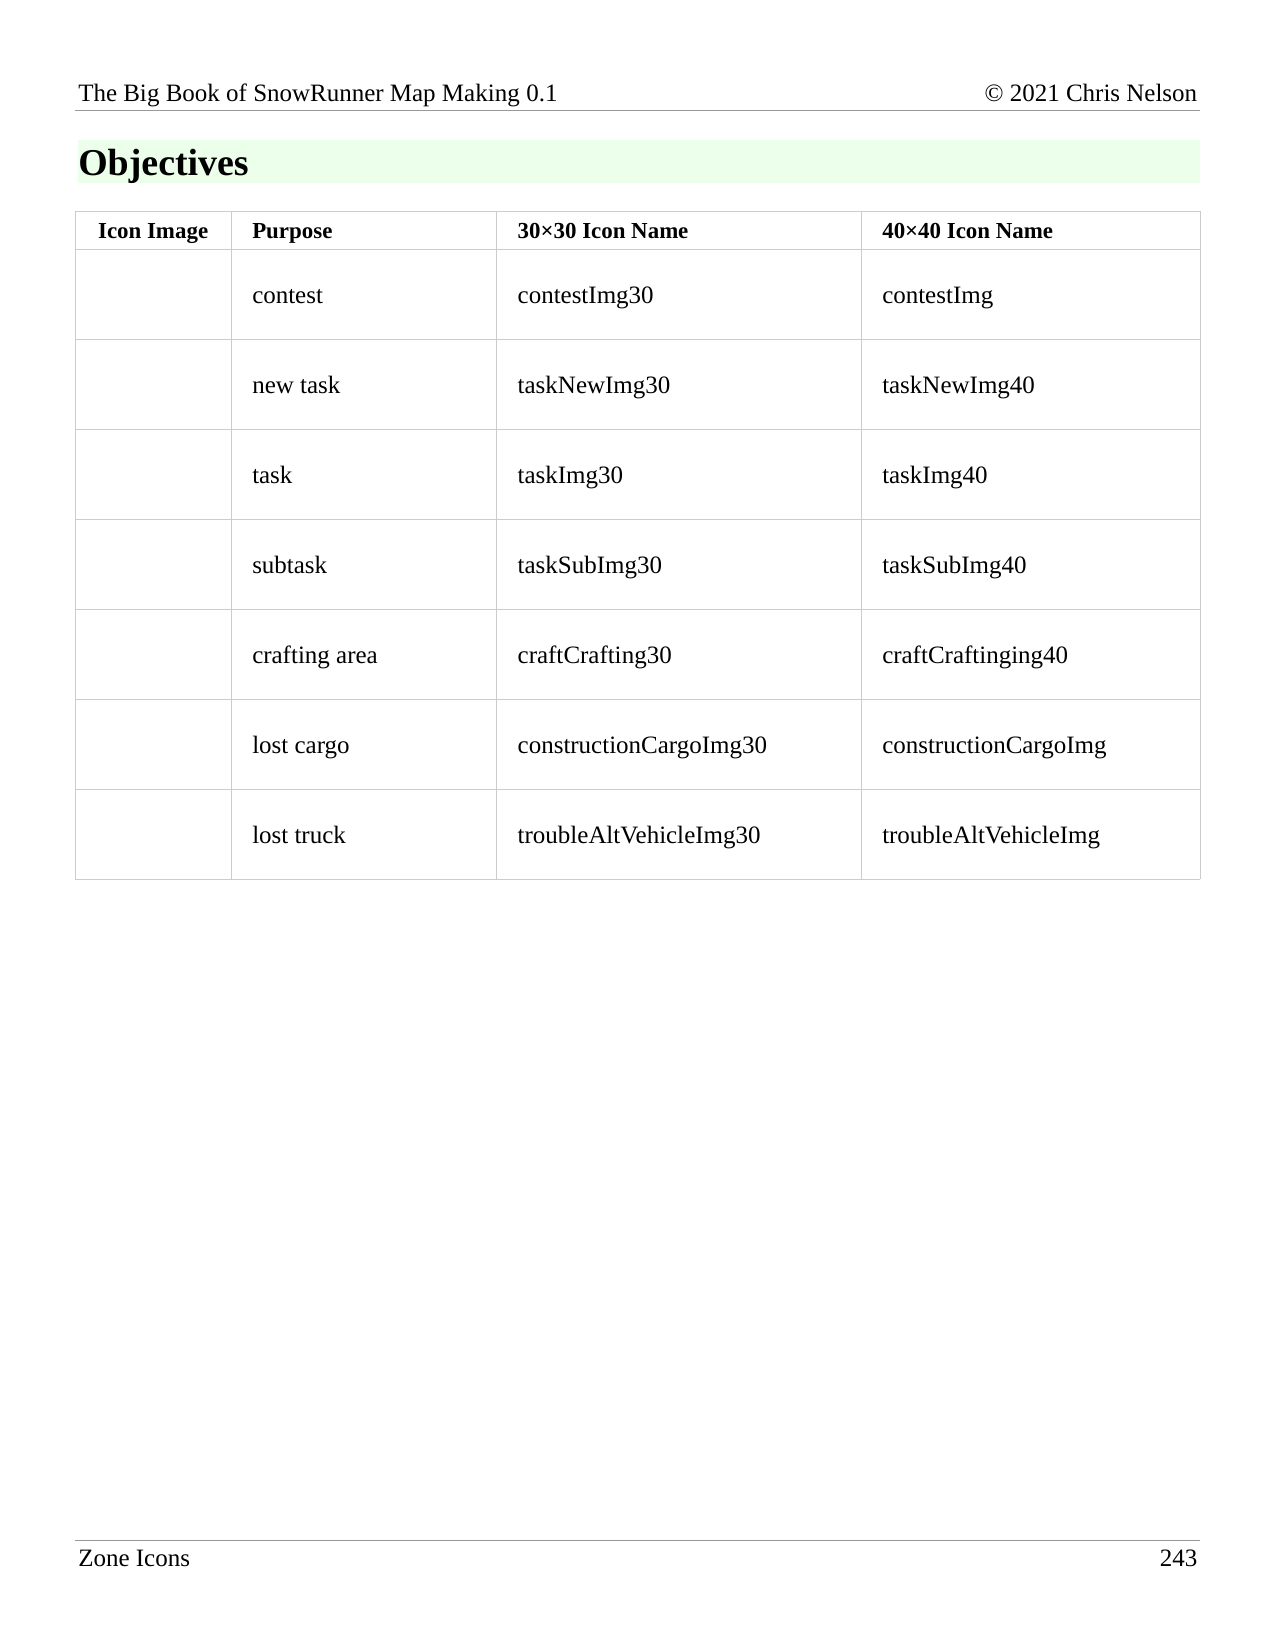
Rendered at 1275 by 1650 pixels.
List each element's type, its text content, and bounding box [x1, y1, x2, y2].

table_cell taskImg40 [862, 430, 1200, 519]
table_cell lost truck [232, 790, 496, 879]
table_cell task [232, 430, 496, 519]
table_cell troubleAltVehicleImg30 [497, 790, 861, 879]
table_cell [76, 340, 231, 429]
table_cell craftCrafting30 [497, 610, 861, 699]
table_cell [76, 610, 231, 699]
table_cell contestImg [862, 250, 1200, 339]
table_cell craftCraftinging40 [862, 610, 1200, 699]
table_cell constructionCargoImg30 [497, 700, 861, 789]
table_cell new task [232, 340, 496, 429]
table_cell [76, 250, 231, 339]
subtitle Objectives [78, 140, 1200, 183]
table_cell taskNewImg40 [862, 340, 1200, 429]
table_header 30×30 Icon Name [497, 212, 861, 249]
table_cell taskNewImg30 [497, 340, 861, 429]
table_cell taskImg30 [497, 430, 861, 519]
table_header 40×40 Icon Name [862, 212, 1200, 249]
table_cell contest [232, 250, 496, 339]
table_cell lost cargo [232, 700, 496, 789]
table_cell [76, 790, 231, 879]
table_cell [76, 700, 231, 789]
table_cell troubleAltVehicleImg [862, 790, 1200, 879]
table_header Icon Image [76, 212, 231, 249]
table_cell [76, 430, 231, 519]
table_header Purpose [232, 212, 496, 249]
table_cell taskSubImg40 [862, 520, 1200, 609]
table_cell contestImg30 [497, 250, 861, 339]
table_cell crafting area [232, 610, 496, 699]
table_cell [76, 520, 231, 609]
table_cell constructionCargoImg [862, 700, 1200, 789]
table_cell subtask [232, 520, 496, 609]
table_cell taskSubImg30 [497, 520, 861, 609]
